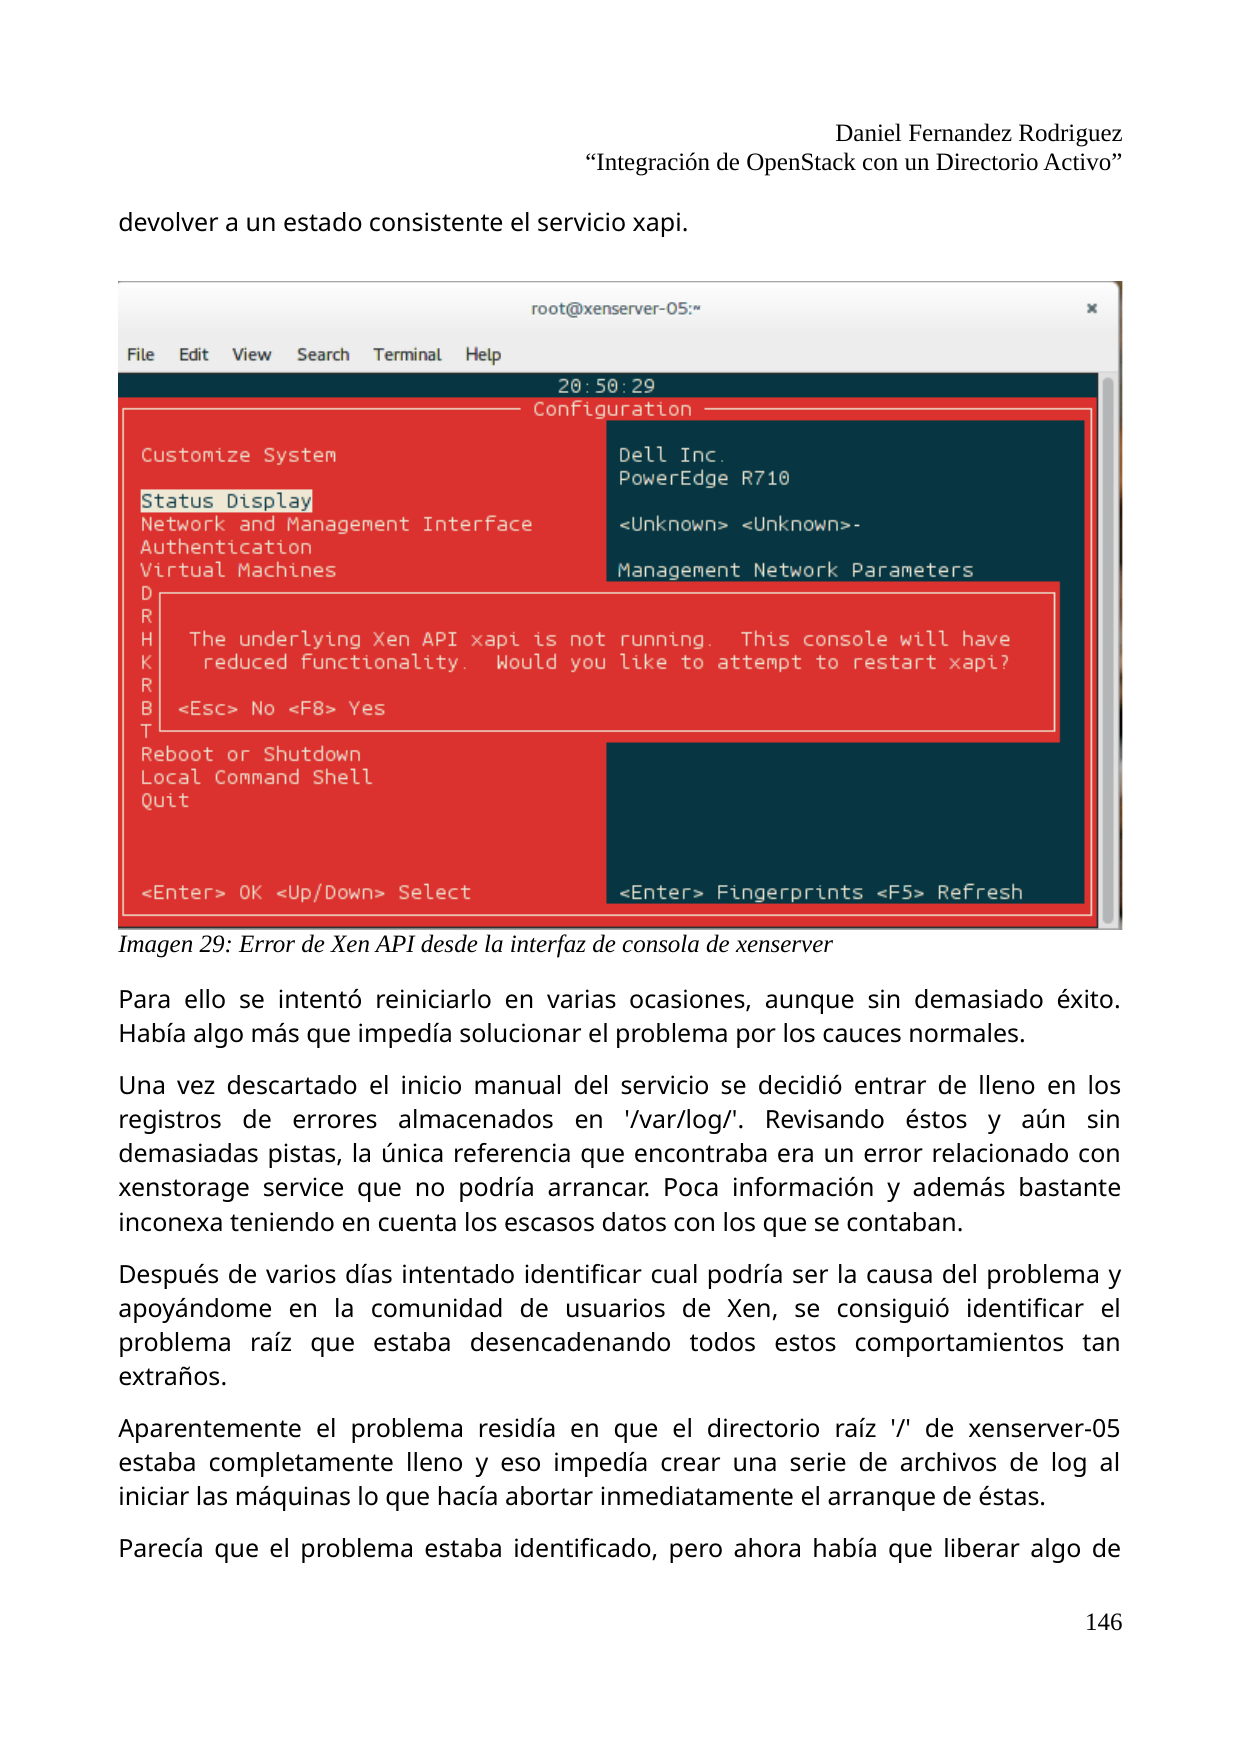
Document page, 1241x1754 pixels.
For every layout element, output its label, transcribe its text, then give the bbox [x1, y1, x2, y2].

text Aparentemente el problema residía en que el directorio raíz '/' de xenserver-05 estaba completamente lleno y eso impedía crear una serie de archivos de log al iniciar las máquinas lo que hacía abortar inmediatamente el arranque de éstas. [118, 1411, 1122, 1513]
picture [118, 281, 1123, 930]
text Para ello se intentó reiniciarlo en varias ocasiones, aunque sin demasiado éxito. Había algo más que impedía solucionar el problema por los cauces normales. [118, 982, 1122, 1050]
text Parecía que el problema estaba identificado, pero ahora había que liberar algo de [118, 1531, 1122, 1565]
text devolver a un estado consistente el servicio xapi. [118, 205, 1122, 239]
text Imagen 29: Error de Xen API desde la interfaz de consola de xenserver [118, 930, 1122, 958]
text Después de varios días intentado identificar cual podría ser la causa del problema y apoyándome en la comunidad de usuarios de Xen, se consiguió identificar el problema raíz que estaba desencadenando todos estos comportamientos tan extraños. [118, 1256, 1122, 1392]
text Una vez descartado el inicio manual del servicio se decidió entrar de lleno en los registros de errores almacenados en '/var/log/'. Revisando éstos y aún sin demasiadas pistas, la única referencia que encontraba era un error relacionado con xenstorage service que no podría arrancar. Poca información y además bastante inconexa teniendo en cuenta los escasos datos con los que se contaban. [118, 1068, 1122, 1238]
